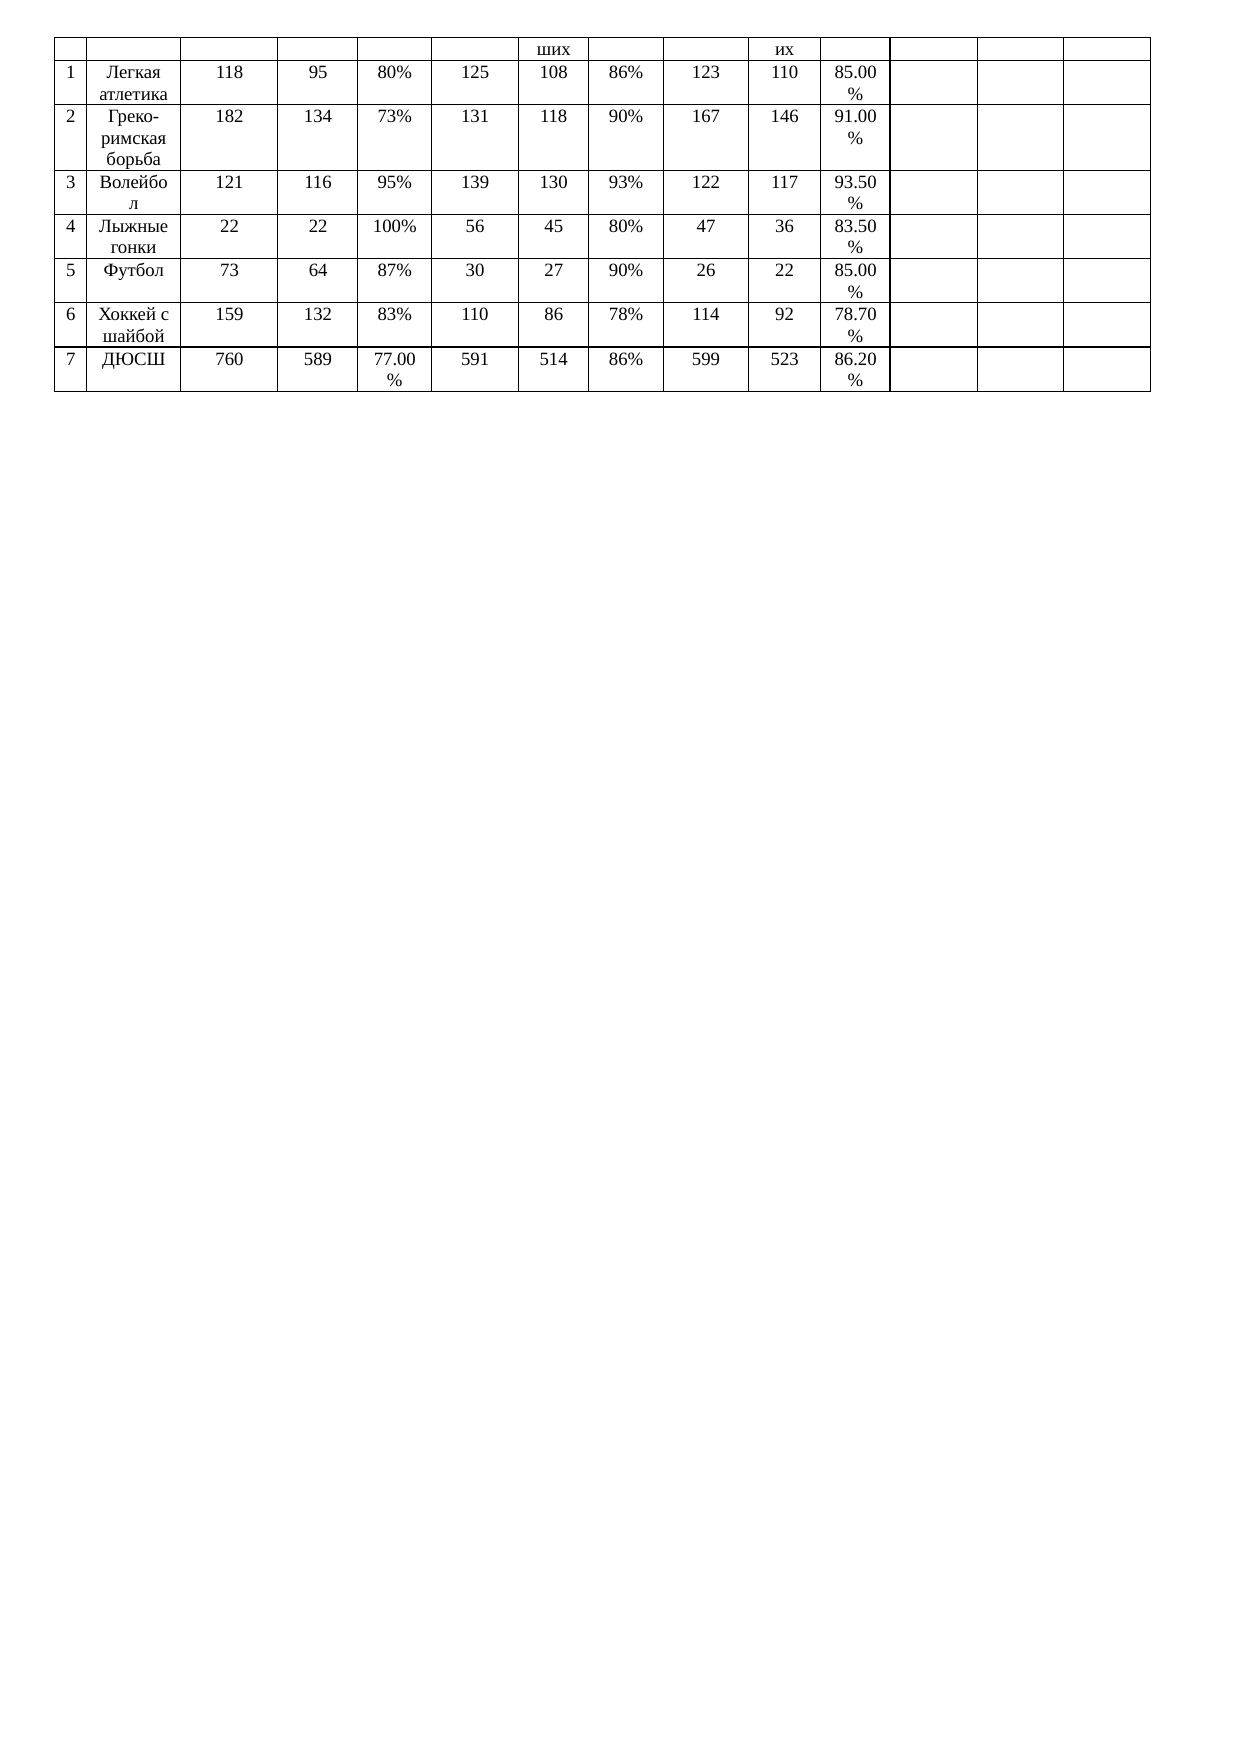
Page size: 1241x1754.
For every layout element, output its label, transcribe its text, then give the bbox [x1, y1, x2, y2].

table_cell 5 [55, 259, 86, 302]
table_cell 123 [664, 61, 748, 104]
table_cell 182 [181, 105, 277, 170]
table_cell [978, 171, 1063, 214]
table_cell 95 [278, 61, 357, 104]
table_cell 760 [181, 348, 277, 391]
table_cell Волейбол [87, 171, 180, 214]
table_cell 523 [749, 348, 820, 391]
table_cell 108 [519, 61, 588, 104]
table_cell [1064, 215, 1150, 258]
table_cell 131 [432, 105, 518, 170]
table_cell 73% [358, 105, 431, 170]
table_cell [891, 38, 977, 60]
table_cell [1064, 259, 1150, 302]
table_cell ДЮСШ [87, 348, 180, 391]
table_cell 91,00% [821, 105, 889, 170]
table_cell 93% [589, 171, 663, 214]
table_cell 114 [664, 303, 748, 346]
table_cell Лыжные гонки [87, 215, 180, 258]
table_cell 90% [589, 105, 663, 170]
table_cell [181, 38, 277, 60]
table_cell [1064, 348, 1150, 391]
table_cell 121 [181, 171, 277, 214]
table_cell [891, 348, 977, 391]
table_cell 90% [589, 259, 663, 302]
table_cell 125 [432, 61, 518, 104]
table_cell 122 [664, 171, 748, 214]
table_cell [891, 259, 977, 302]
table_cell 3 [55, 171, 86, 214]
table_cell 80% [589, 215, 663, 258]
table_cell [978, 61, 1063, 104]
table_cell [891, 171, 977, 214]
table_cell 130 [519, 171, 588, 214]
table_cell [1064, 105, 1150, 170]
table_cell 47 [664, 215, 748, 258]
table_cell 22 [181, 215, 277, 258]
table_cell 139 [432, 171, 518, 214]
table_cell 87% [358, 259, 431, 302]
table_cell 30 [432, 259, 518, 302]
table_cell 7 [55, 348, 86, 391]
table_cell 118 [181, 61, 277, 104]
table_cell Хоккей с шайбой [87, 303, 180, 346]
table_cell 118 [519, 105, 588, 170]
table_cell 64 [278, 259, 357, 302]
table_header [55, 38, 86, 60]
table_cell 56 [432, 215, 518, 258]
table_cell 26 [664, 259, 748, 302]
table_cell 93,50% [821, 171, 889, 214]
table_cell [589, 38, 663, 60]
table_cell 116 [278, 171, 357, 214]
table_cell 159 [181, 303, 277, 346]
table_cell 117 [749, 171, 820, 214]
table_cell [978, 105, 1063, 170]
table_cell 134 [278, 105, 357, 170]
table_cell [1064, 303, 1150, 346]
table_cell 599 [664, 348, 748, 391]
table_header [87, 38, 180, 60]
table_cell 2 [55, 105, 86, 170]
table_cell их [749, 38, 820, 60]
table_cell 110 [432, 303, 518, 346]
table_cell 86% [589, 348, 663, 391]
table_cell 4 [55, 215, 86, 258]
table_cell [891, 105, 977, 170]
table_cell [1064, 171, 1150, 214]
table_cell 78% [589, 303, 663, 346]
table_cell 45 [519, 215, 588, 258]
table_cell 86% [589, 61, 663, 104]
table_cell [278, 38, 357, 60]
table_cell [358, 38, 431, 60]
table_cell 92 [749, 303, 820, 346]
table_cell 6 [55, 303, 86, 346]
table_cell [891, 61, 977, 104]
table_cell 86,20% [821, 348, 889, 391]
table_cell 85,00% [821, 61, 889, 104]
table_cell 132 [278, 303, 357, 346]
table_cell 167 [664, 105, 748, 170]
table_cell [664, 38, 748, 60]
table_cell [1064, 38, 1150, 60]
table_cell Футбол [87, 259, 180, 302]
table_cell 591 [432, 348, 518, 391]
table_cell 22 [278, 215, 357, 258]
table_cell 100% [358, 215, 431, 258]
table_cell 22 [749, 259, 820, 302]
table_cell [891, 215, 977, 258]
table_cell [432, 38, 518, 60]
table_cell 146 [749, 105, 820, 170]
table_cell [891, 303, 977, 346]
table_cell [978, 348, 1063, 391]
table_cell [978, 215, 1063, 258]
table_cell Греко-римская борьба [87, 105, 180, 170]
table_cell 86 [519, 303, 588, 346]
table_cell 83,50% [821, 215, 889, 258]
table_cell [978, 303, 1063, 346]
table_cell 73 [181, 259, 277, 302]
table_cell 110 [749, 61, 820, 104]
table_cell ших [519, 38, 588, 60]
table_cell 514 [519, 348, 588, 391]
table_cell 83% [358, 303, 431, 346]
table_cell Легкая атлетика [87, 61, 180, 104]
table_cell 85,00% [821, 259, 889, 302]
table_cell 589 [278, 348, 357, 391]
table_cell 80% [358, 61, 431, 104]
table_cell 1 [55, 61, 86, 104]
table_cell 27 [519, 259, 588, 302]
table_cell 36 [749, 215, 820, 258]
table_cell 78,70% [821, 303, 889, 346]
table_cell 95% [358, 171, 431, 214]
table_cell [1064, 61, 1150, 104]
table_cell 77,00% [358, 348, 431, 391]
table_cell [821, 38, 889, 60]
table_cell [978, 259, 1063, 302]
table_cell [978, 38, 1063, 60]
